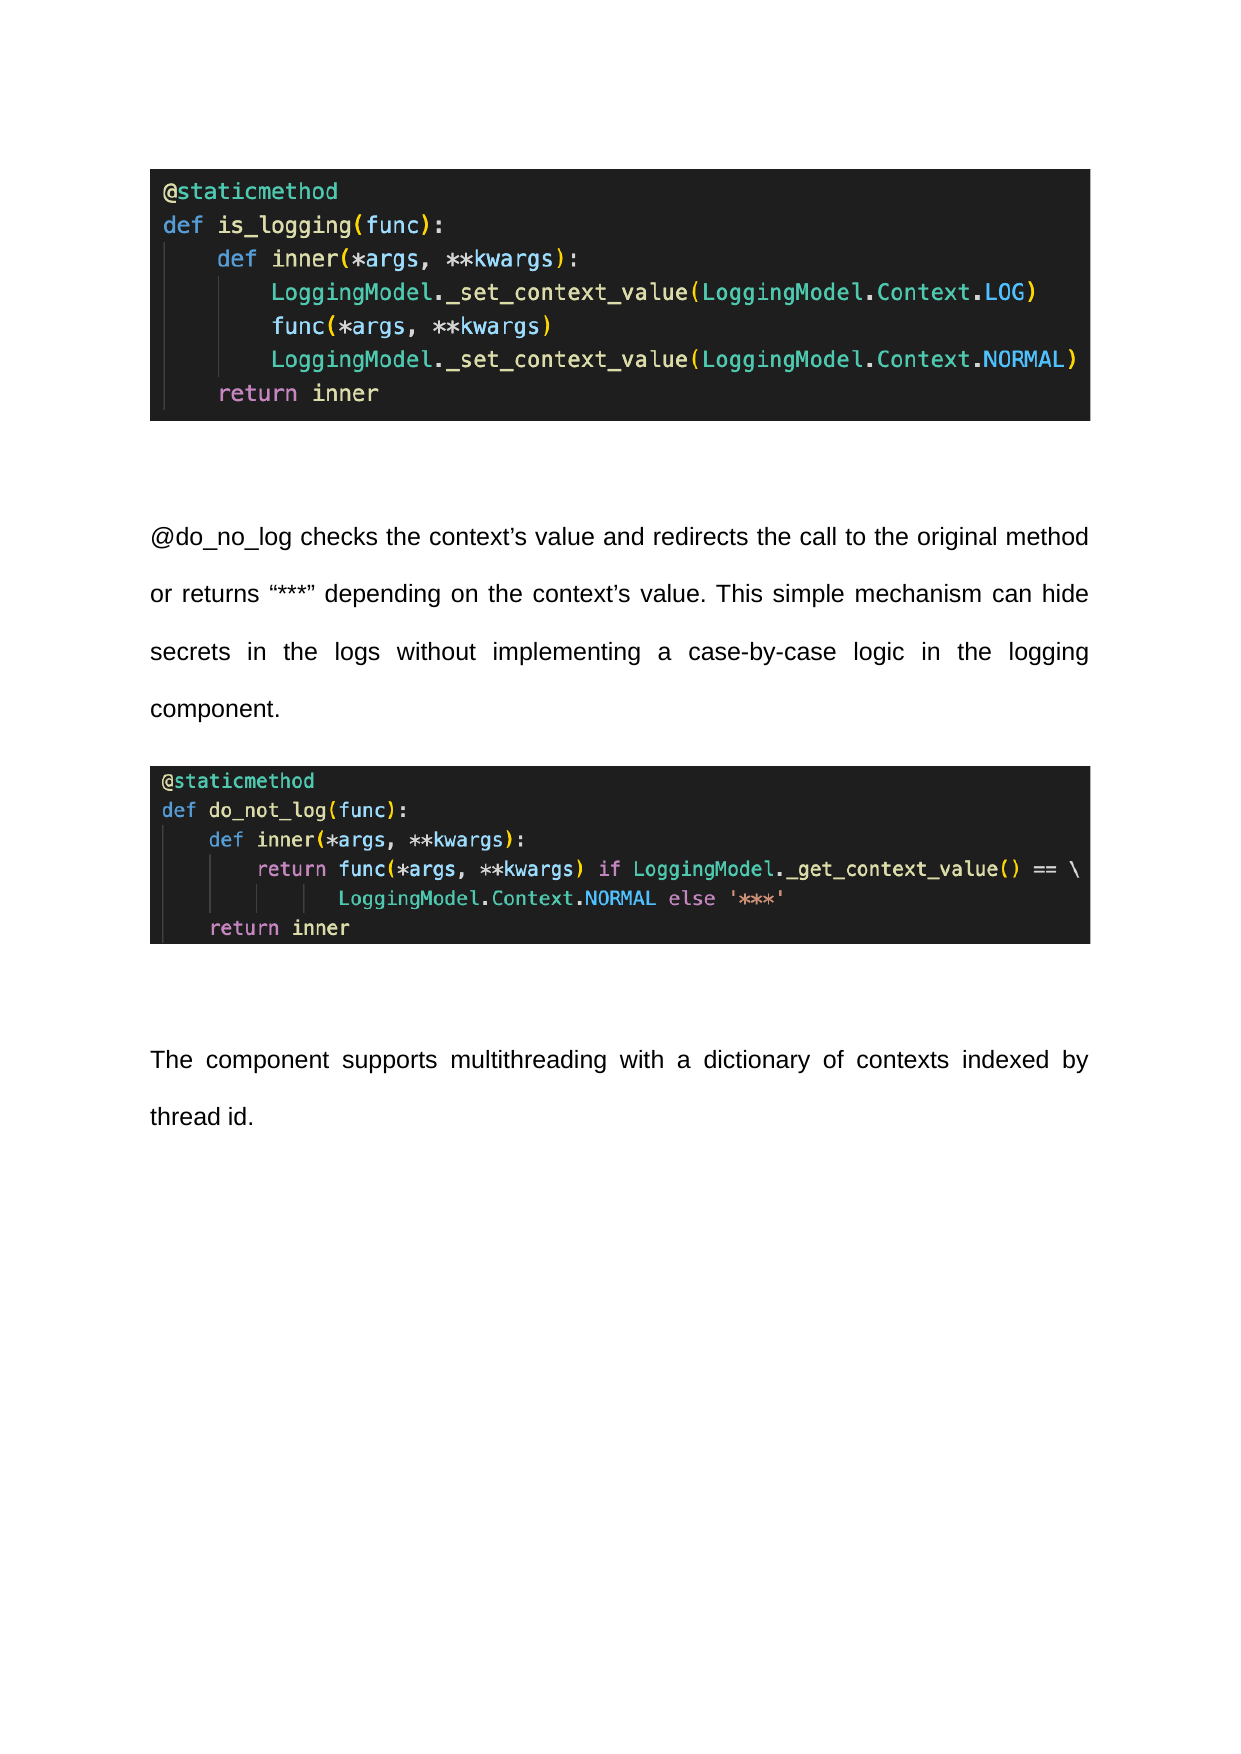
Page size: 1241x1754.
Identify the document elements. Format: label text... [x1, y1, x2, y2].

text The component supports multithreading with a dictionary of contexts indexed by thread id. [150, 1044, 1091, 1131]
text @do_no_log checks the context’s value and redirects the call to the original method or returns “***” depending on the context’s value. This simple mechanism can hide secrets in the logs without implementing a case-by-case logic in the logging component. [150, 522, 1091, 723]
picture [150, 169, 1091, 421]
picture [150, 766, 1091, 944]
